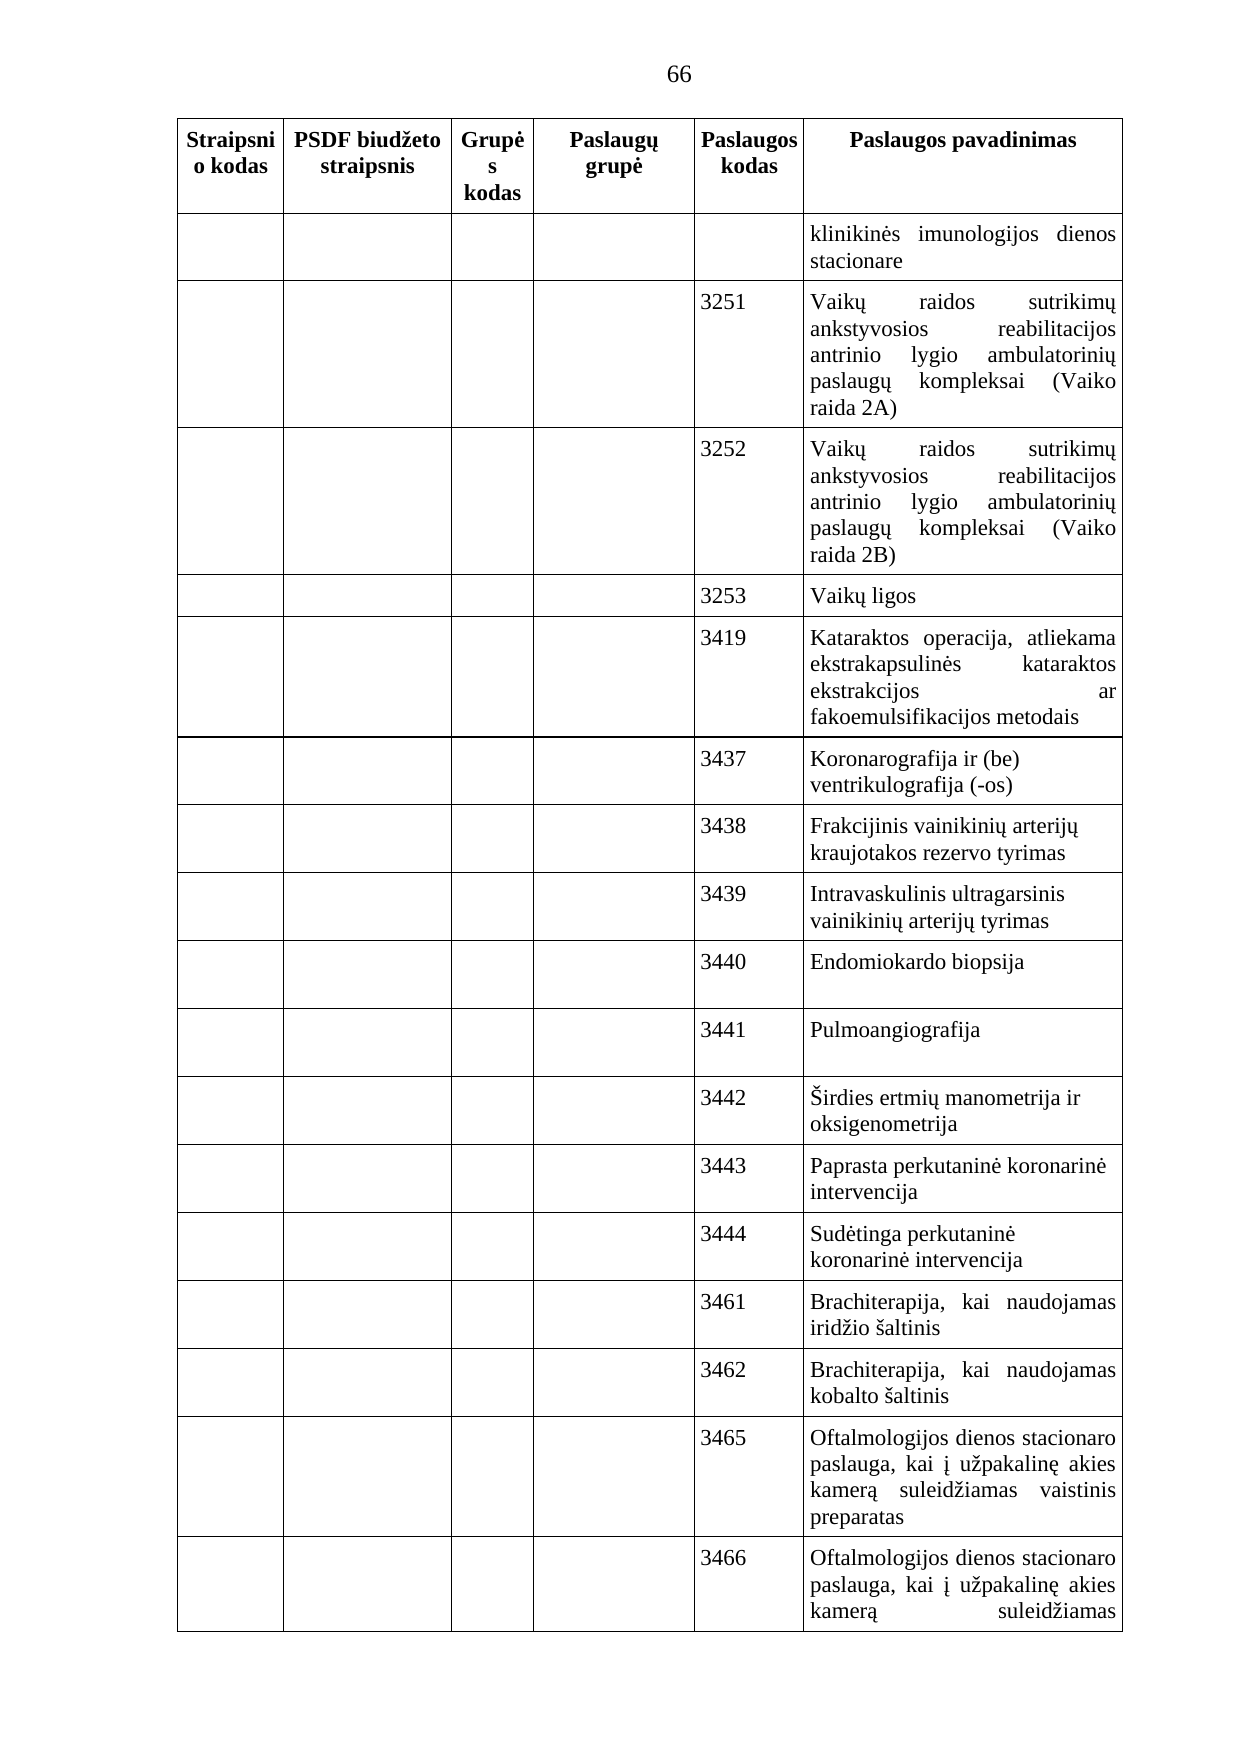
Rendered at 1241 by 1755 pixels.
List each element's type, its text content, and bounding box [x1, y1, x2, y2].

table_cell [178, 805, 283, 872]
table_cell [284, 1281, 451, 1348]
table_cell [178, 1349, 283, 1416]
table_cell [452, 873, 533, 940]
table_header Paslaugos kodas [695, 119, 803, 212]
table_cell Vaikų raidos sutrikimų ankstyvosios reabilitacijos antrinio lygio ambulatorinių paslaugų kompleksai (Vaiko raida 2B) [804, 428, 1122, 574]
table_cell [178, 575, 283, 616]
table_header Grupės kodas [452, 119, 533, 212]
table_header Paslaugos pavadinimas [804, 119, 1122, 212]
table_cell [284, 1349, 451, 1416]
table_cell 3466 [695, 1537, 803, 1631]
table_cell [284, 1145, 451, 1212]
table_cell [178, 1281, 283, 1348]
table_cell [534, 1009, 694, 1076]
table_cell [284, 1077, 451, 1144]
table_cell [534, 1213, 694, 1280]
table_cell Brachiterapija, kai naudojamas iridžio šaltinis [804, 1281, 1122, 1348]
table_cell [534, 281, 694, 427]
table_cell [452, 805, 533, 872]
table_cell 3441 [695, 1009, 803, 1076]
table_cell klinikinės imunologijos dienos stacionare [804, 214, 1122, 280]
table_cell [178, 873, 283, 940]
table_cell Kataraktos operacija, atliekama ekstrakapsulinės kataraktos ekstrakcijos ar fakoemulsifikacijos metodais [804, 617, 1122, 736]
table_cell 3439 [695, 873, 803, 940]
table_cell [178, 1213, 283, 1280]
table_cell [534, 617, 694, 736]
table_cell [452, 617, 533, 736]
table_header Straipsnio kodas [178, 119, 283, 212]
table_cell [284, 738, 451, 804]
table_cell 3440 [695, 941, 803, 1008]
table_cell [534, 1077, 694, 1144]
table_cell 3437 [695, 738, 803, 804]
table_cell [284, 1537, 451, 1631]
table_header PSDF biudžeto straipsnis [284, 119, 451, 212]
table_cell 3419 [695, 617, 803, 736]
table_cell Koronarografija ir (be) ventrikulografija (-os) [804, 738, 1122, 804]
table_cell [534, 1145, 694, 1212]
table_cell Intravaskulinis ultragarsinis vainikinių arterijų tyrimas [804, 873, 1122, 940]
table_cell [284, 575, 451, 616]
table_cell 3444 [695, 1213, 803, 1280]
table_cell [452, 428, 533, 574]
table_cell [284, 805, 451, 872]
table_cell [534, 873, 694, 940]
table_cell [452, 738, 533, 804]
table_cell [452, 1281, 533, 1348]
table_cell [534, 1349, 694, 1416]
table_cell [284, 1417, 451, 1536]
table_cell Oftalmologijos dienos stacionaro paslauga, kai į užpakalinę akies kamerą suleidžiamas [804, 1537, 1122, 1631]
table_cell [178, 1417, 283, 1536]
table_cell [452, 1077, 533, 1144]
table_header Paslaugų grupė [534, 119, 694, 212]
table_cell 3253 [695, 575, 803, 616]
table_cell [178, 941, 283, 1008]
table_cell [178, 617, 283, 736]
table_cell [284, 941, 451, 1008]
table_cell Brachiterapija, kai naudojamas kobalto šaltinis [804, 1349, 1122, 1416]
table_cell [452, 941, 533, 1008]
table_cell [452, 575, 533, 616]
table_cell [452, 281, 533, 427]
table_cell [534, 214, 694, 280]
table_cell [284, 1009, 451, 1076]
table_cell [178, 281, 283, 427]
table_cell 3462 [695, 1349, 803, 1416]
table_cell [695, 214, 803, 280]
table_cell [452, 1537, 533, 1631]
table_cell Širdies ertmių manometrija ir oksigenometrija [804, 1077, 1122, 1144]
table_cell Sudėtinga perkutaninė koronarinė intervencija [804, 1213, 1122, 1280]
table_cell [178, 1077, 283, 1144]
table_cell [178, 428, 283, 574]
table_cell Endomiokardo biopsija [804, 941, 1122, 1008]
table_cell [534, 941, 694, 1008]
table_cell [284, 873, 451, 940]
table_cell [178, 1537, 283, 1631]
table_cell [534, 738, 694, 804]
table_cell [534, 1537, 694, 1631]
table_cell 3443 [695, 1145, 803, 1212]
table_cell [452, 1145, 533, 1212]
table_cell [534, 428, 694, 574]
table_cell 3438 [695, 805, 803, 872]
table_cell 3252 [695, 428, 803, 574]
table_cell [178, 738, 283, 804]
table_cell 3251 [695, 281, 803, 427]
table_cell [534, 1417, 694, 1536]
table_cell [284, 214, 451, 280]
table_cell Oftalmologijos dienos stacionaro paslauga, kai į užpakalinę akies kamerą suleidžiamas vaistinis preparatas [804, 1417, 1122, 1536]
table_cell [178, 1009, 283, 1076]
table_cell [284, 617, 451, 736]
table_cell [534, 575, 694, 616]
table_cell Vaikų raidos sutrikimų ankstyvosios reabilitacijos antrinio lygio ambulatorinių paslaugų kompleksai (Vaiko raida 2A) [804, 281, 1122, 427]
table_cell Pulmoangiografija [804, 1009, 1122, 1076]
table_cell [452, 1417, 533, 1536]
table_cell 3465 [695, 1417, 803, 1536]
table_cell [178, 214, 283, 280]
table_cell [452, 1009, 533, 1076]
table_cell 3461 [695, 1281, 803, 1348]
table_cell [284, 1213, 451, 1280]
table_cell [534, 1281, 694, 1348]
table_cell [452, 214, 533, 280]
table_cell [452, 1213, 533, 1280]
table_cell 3442 [695, 1077, 803, 1144]
table_cell [284, 428, 451, 574]
table_cell Vaikų ligos [804, 575, 1122, 616]
table_cell [534, 805, 694, 872]
table_cell [284, 281, 451, 427]
table_cell [452, 1349, 533, 1416]
table_cell Frakcijinis vainikinių arterijų kraujotakos rezervo tyrimas [804, 805, 1122, 872]
table_cell [178, 1145, 283, 1212]
table_cell Paprasta perkutaninė koronarinė intervencija [804, 1145, 1122, 1212]
